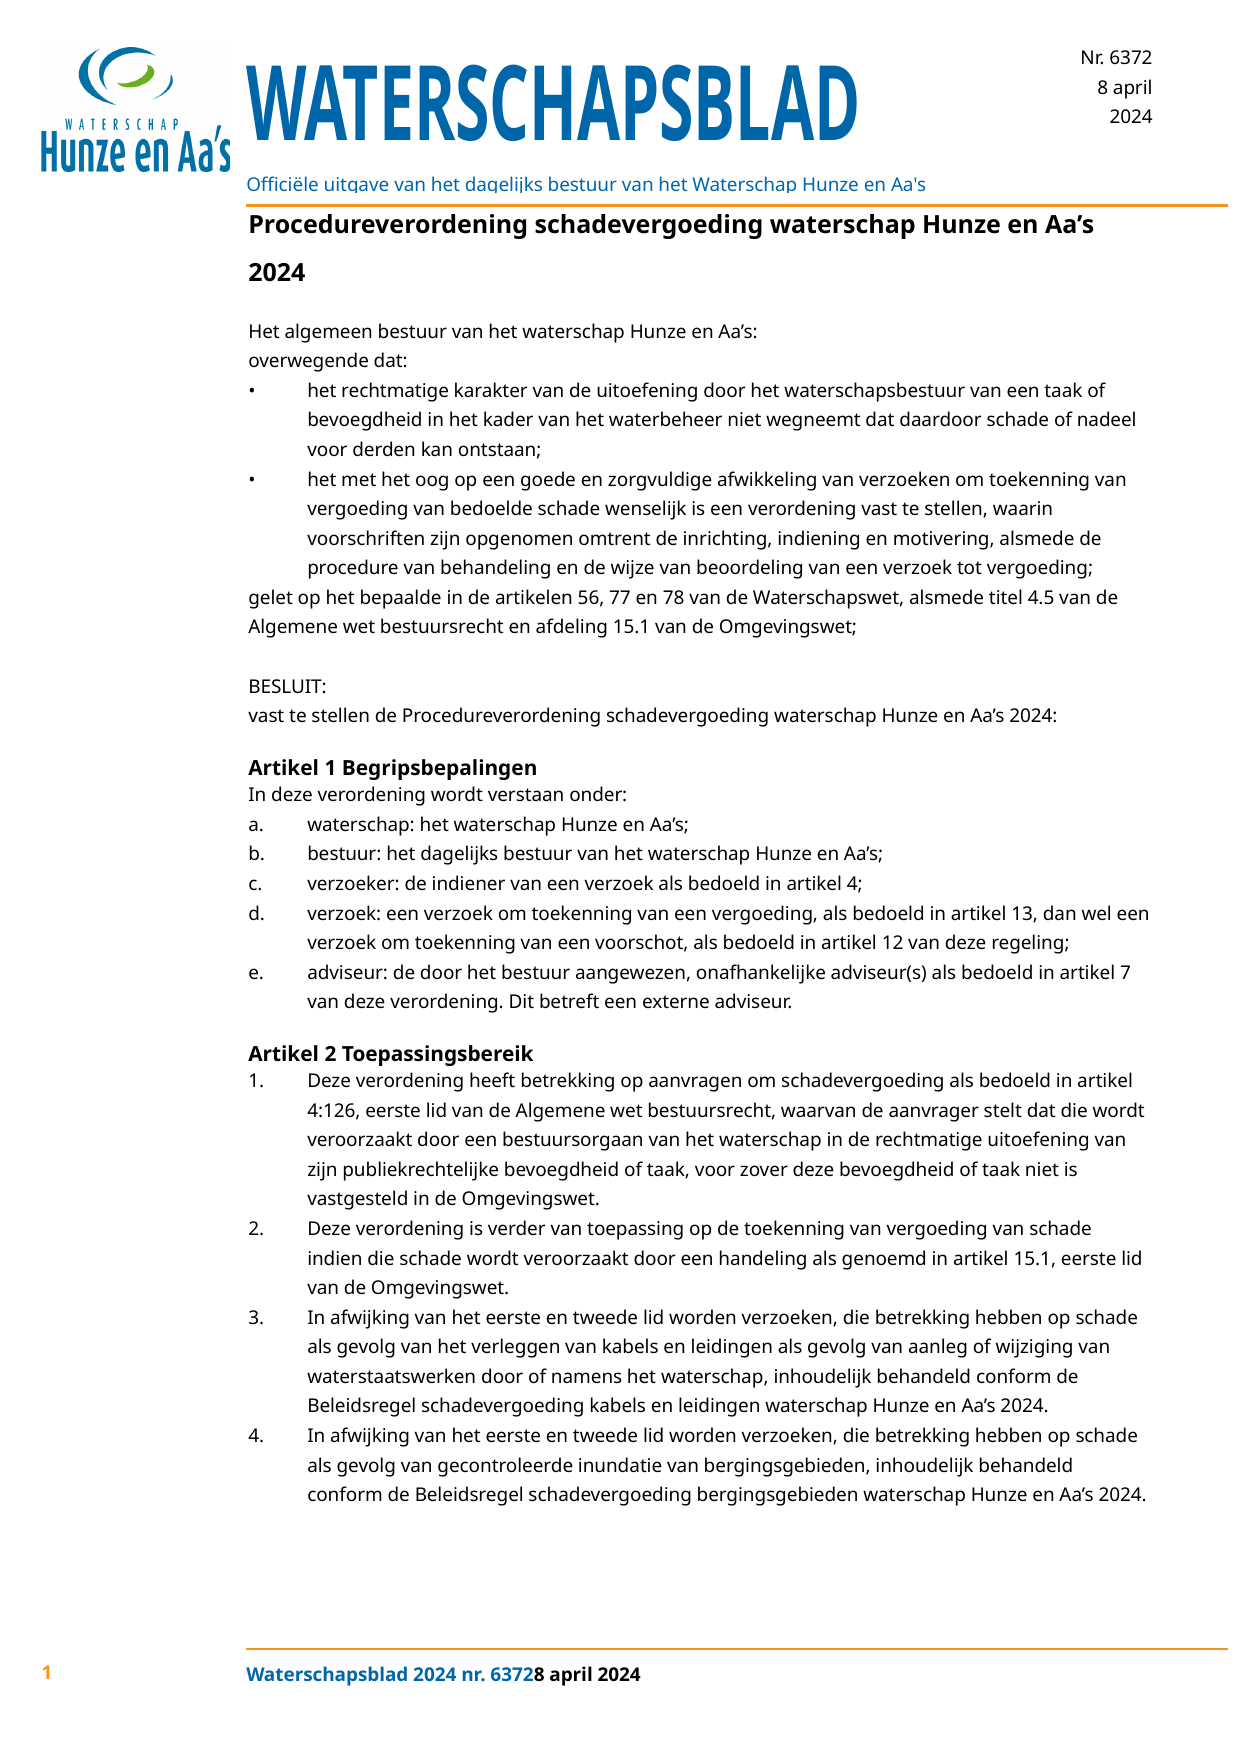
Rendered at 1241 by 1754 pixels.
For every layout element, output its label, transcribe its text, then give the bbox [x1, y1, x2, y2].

list bestuur: het dagelijks bestuur van het waterschap Hunze en Aa’s; [248, 841, 1152, 866]
text overwegende dat: [248, 347, 1152, 373]
text vast te stellen de Procedureverordening schadevergoeding waterschap Hunze en Aa’s 2024: [248, 702, 1152, 728]
list Deze verordening heeft betrekking op aanvragen om schadevergoeding als bedoeld in artikel 4:126, eerste lid van de Algemene wet bestuursrecht, waarvan de aanvrager stelt dat die wordt veroorzaakt door een bestuursorgaan van het waterschap in de rechtmatige uitoefening van zijn publiekrechtelijke bevoegdheid of taak, voor zover deze bevoegdheid of taak niet is vastgesteld in de Omgevingswet. [248, 1067, 1152, 1211]
text Artikel 1 Begripsbepalingen [248, 753, 1152, 781]
picture [226, 145, 231, 156]
list waterschap: het waterschap Hunze en Aa’s; [248, 811, 1152, 837]
list In afwijking van het eerste en tweede lid worden verzoeken, die betrekking hebben op schade als gevolg van het verleggen van kabels en leidingen als gevolg van aanleg of wijziging van waterstaatswerken door of namens het waterschap, inhoudelijk behandeld conform de Beleidsregel schadevergoeding kabels en leidingen waterschap Hunze en Aa’s 2024. [248, 1304, 1152, 1418]
list verzoek: een verzoek om toekenning van een vergoeding, als bedoeld in artikel 13, dan wel een verzoek om toekenning van een voorschot, als bedoeld in artikel 12 van deze regeling; [248, 900, 1152, 955]
list het met het oog op een goede en zorgvuldige afwikkeling van verzoeken om toekenning van vergoeding van bedoelde schade wenselijk is een verordening vast te stellen, waarin voorschriften zijn opgenomen omtrent de inrichting, indiening en motivering, alsmede de procedure van behandeling en de wijze van beoordeling van een verzoek tot vergoeding; [248, 466, 1152, 580]
text Artikel 2 Toepassingsbereik [248, 1039, 1152, 1067]
text BESLUIT: [248, 673, 1152, 699]
text gelet op het bepaalde in de artikelen 56, 77 en 78 van de Waterschapswet, alsmede titel 4.5 van de Algemene wet bestuursrecht en afdeling 15.1 van de Omgevingswet; [248, 584, 1152, 639]
picture [47, 154, 51, 172]
list het rechtmatige karakter van de uitoefening door het waterschapsbestuur van een taak of bevoegdheid in het kader van het waterbeheer niet wegneemt dat daardoor schade of nadeel voor derden kan ontstaan; [248, 377, 1152, 462]
text In deze verordening wordt verstaan onder: [248, 781, 1152, 807]
list Deze verordening is verder van toepassing op de toekenning van vergoeding van schade indien die schade wordt veroorzaakt door een handeling als genoemd in artikel 15.1, eerste lid van de Omgevingswet. [248, 1215, 1152, 1300]
picture [41, 47, 231, 172]
text Het algemeen bestuur van het waterschap Hunze en Aa’s: [248, 318, 1152, 344]
list In afwijking van het eerste en tweede lid worden verzoeken, die betrekking hebben op schade als gevolg van gecontroleerde inundatie van bergingsgebieden, inhoudelijk behandeld conform de Beleidsregel schadevergoeding bergingsgebieden waterschap Hunze en Aa’s 2024. [248, 1422, 1152, 1507]
picture [183, 163, 191, 172]
list adviseur: de door het bestuur aangewezen, onafhankelijke adviseur(s) als bedoeld in artikel 7 van deze verordening. Dit betreft een externe adviseur. [248, 959, 1152, 1014]
text Procedureverordening schadevergoeding waterschap Hunze en Aa’s 2024 [248, 207, 1152, 288]
list verzoeker: de indiener van een verzoek als bedoeld in artikel 4; [248, 870, 1152, 896]
